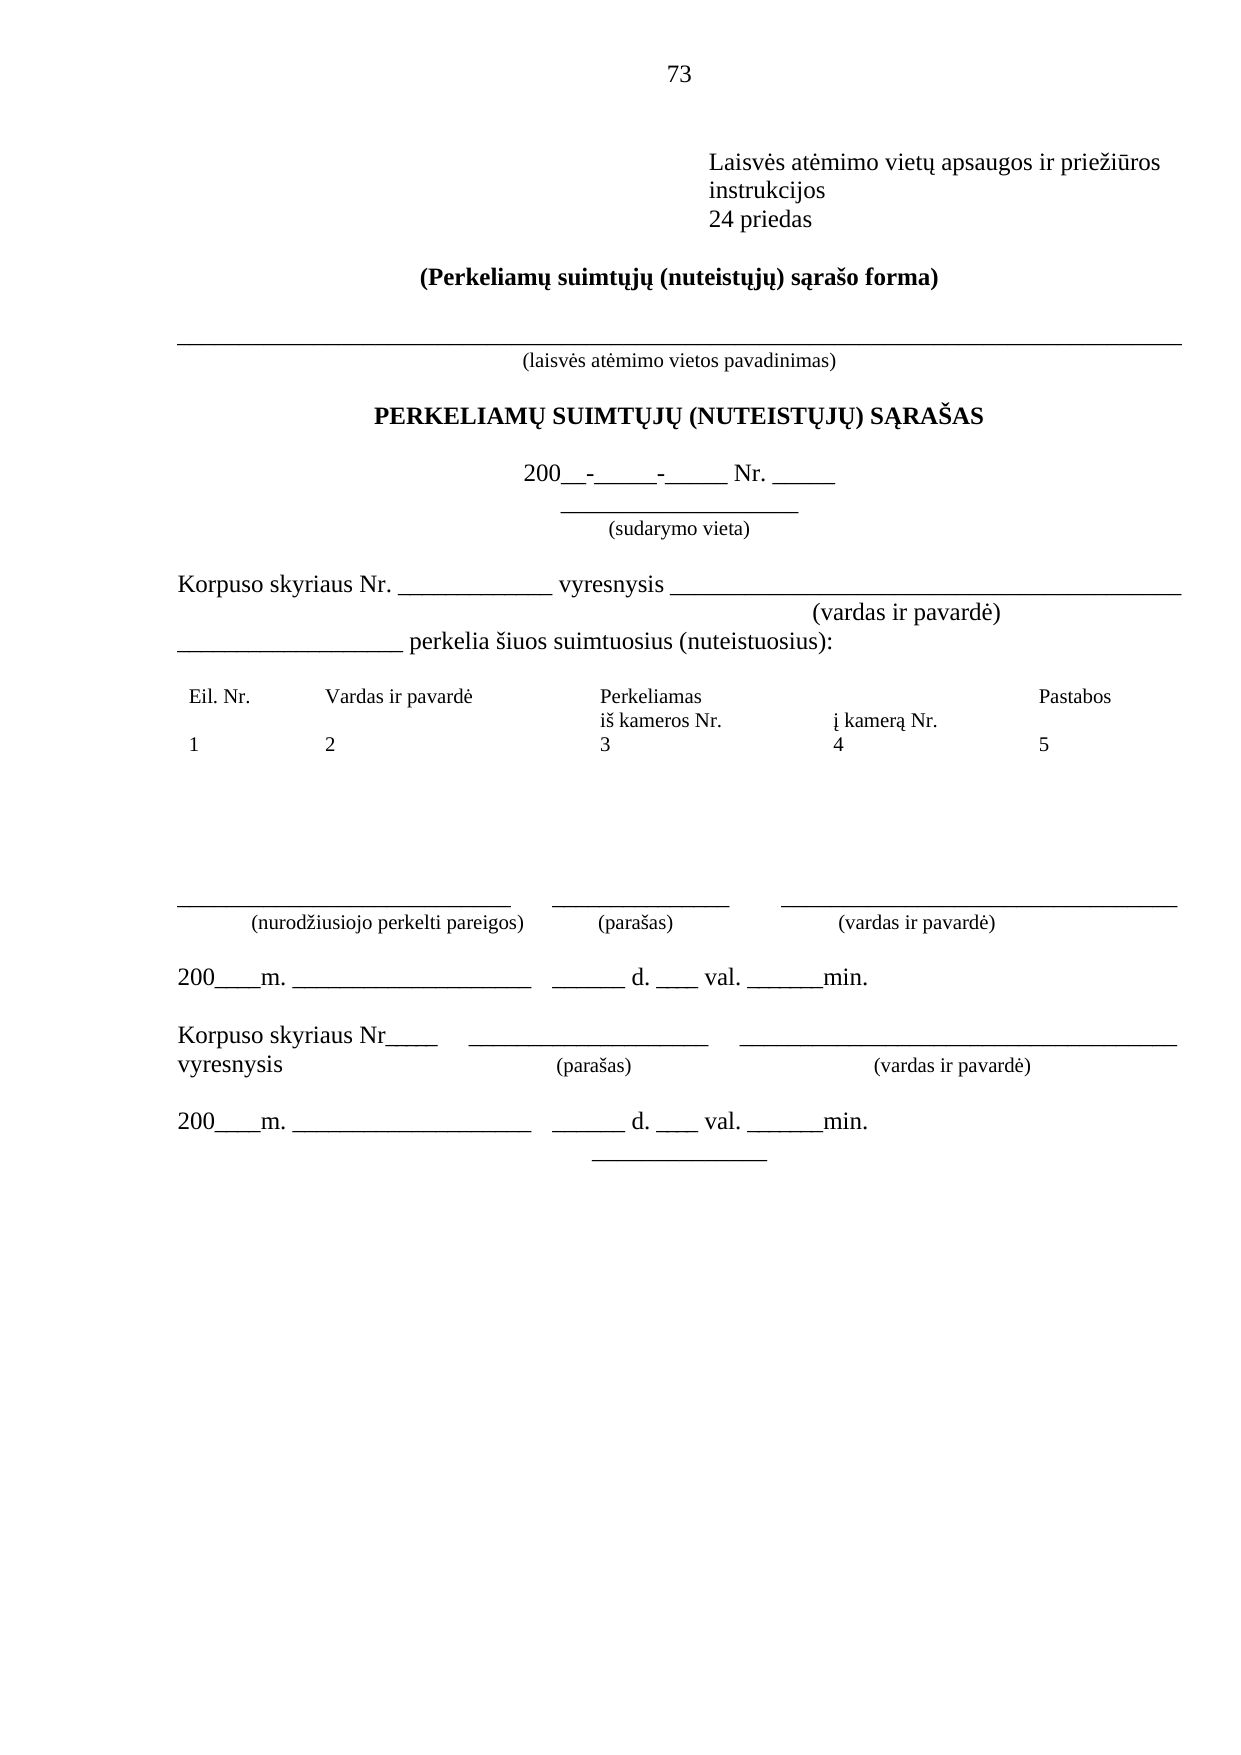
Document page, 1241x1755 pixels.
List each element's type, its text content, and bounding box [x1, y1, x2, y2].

table_header Pastabos [1027, 684, 1181, 732]
table_cell [314, 828, 589, 852]
table_cell [1027, 756, 1181, 780]
text (laisvės atėmimo vietos pavadinimas) [177, 348, 1181, 372]
table_cell iš kameros Nr. [589, 708, 822, 732]
text instrukcijos [177, 176, 1181, 204]
text ______________ [177, 1135, 1181, 1164]
text 200__-_____-_____ Nr. _____ [177, 458, 1181, 487]
table_cell 5 [1027, 732, 1181, 756]
table_cell [177, 828, 313, 852]
text (Perkeliamų suimtųjų (nuteistųjų) sąrašo forma) [177, 262, 1181, 291]
table_header Vardas ir pavardė [314, 684, 589, 732]
table_cell [177, 804, 313, 828]
text PERKELIAMŲ SUIMTŲJŲ (NUTEISTŲJŲ) SĄRAŠAS [177, 401, 1181, 430]
table_cell [314, 780, 589, 804]
table_cell [1027, 780, 1181, 804]
table_cell [177, 780, 313, 804]
text 200 m. d. val. min. [177, 962, 1181, 991]
table_cell į kamerą Nr. [822, 708, 1027, 732]
table_cell [822, 780, 1027, 804]
text (sudarymo vieta) [177, 516, 1181, 540]
table_cell [1027, 828, 1181, 852]
table_cell 2 [314, 732, 589, 756]
table_cell [822, 756, 1027, 780]
table_cell [314, 756, 589, 780]
text 200 m. d. val. min. [177, 1106, 1181, 1135]
text 24 priedas [177, 204, 1181, 233]
table_cell [589, 828, 822, 852]
table_cell [589, 756, 822, 780]
text Laisvės atėmimo vietų apsaugos ir priežiūros [177, 147, 1181, 176]
text perkelia šiuos suimtuosius (nuteistuosius): [177, 626, 1181, 655]
table_header Eil. Nr. [177, 684, 313, 732]
text Korpuso skyriaus Nr. vyresnysis [177, 569, 1181, 597]
table_cell [1027, 804, 1181, 828]
text (nurodžiusiojo perkelti pareigos) (parašas) (vardas ir pavardė) [177, 910, 1181, 934]
table_cell [589, 780, 822, 804]
table_cell [822, 828, 1027, 852]
table_header Perkeliamas [589, 684, 1027, 708]
table_cell [822, 804, 1027, 828]
table_cell 3 [589, 732, 822, 756]
text Korpuso skyriaus Nr [177, 1020, 1181, 1049]
table_cell 1 [177, 732, 313, 756]
table_cell [589, 804, 822, 828]
text ___________________ [177, 487, 1181, 516]
table_cell [177, 756, 313, 780]
table_cell [314, 804, 589, 828]
text vyresnysis (parašas) (vardas ir pavardė) [177, 1049, 1181, 1077]
table_cell 4 [822, 732, 1027, 756]
text (vardas ir pavardė) [177, 597, 1181, 626]
